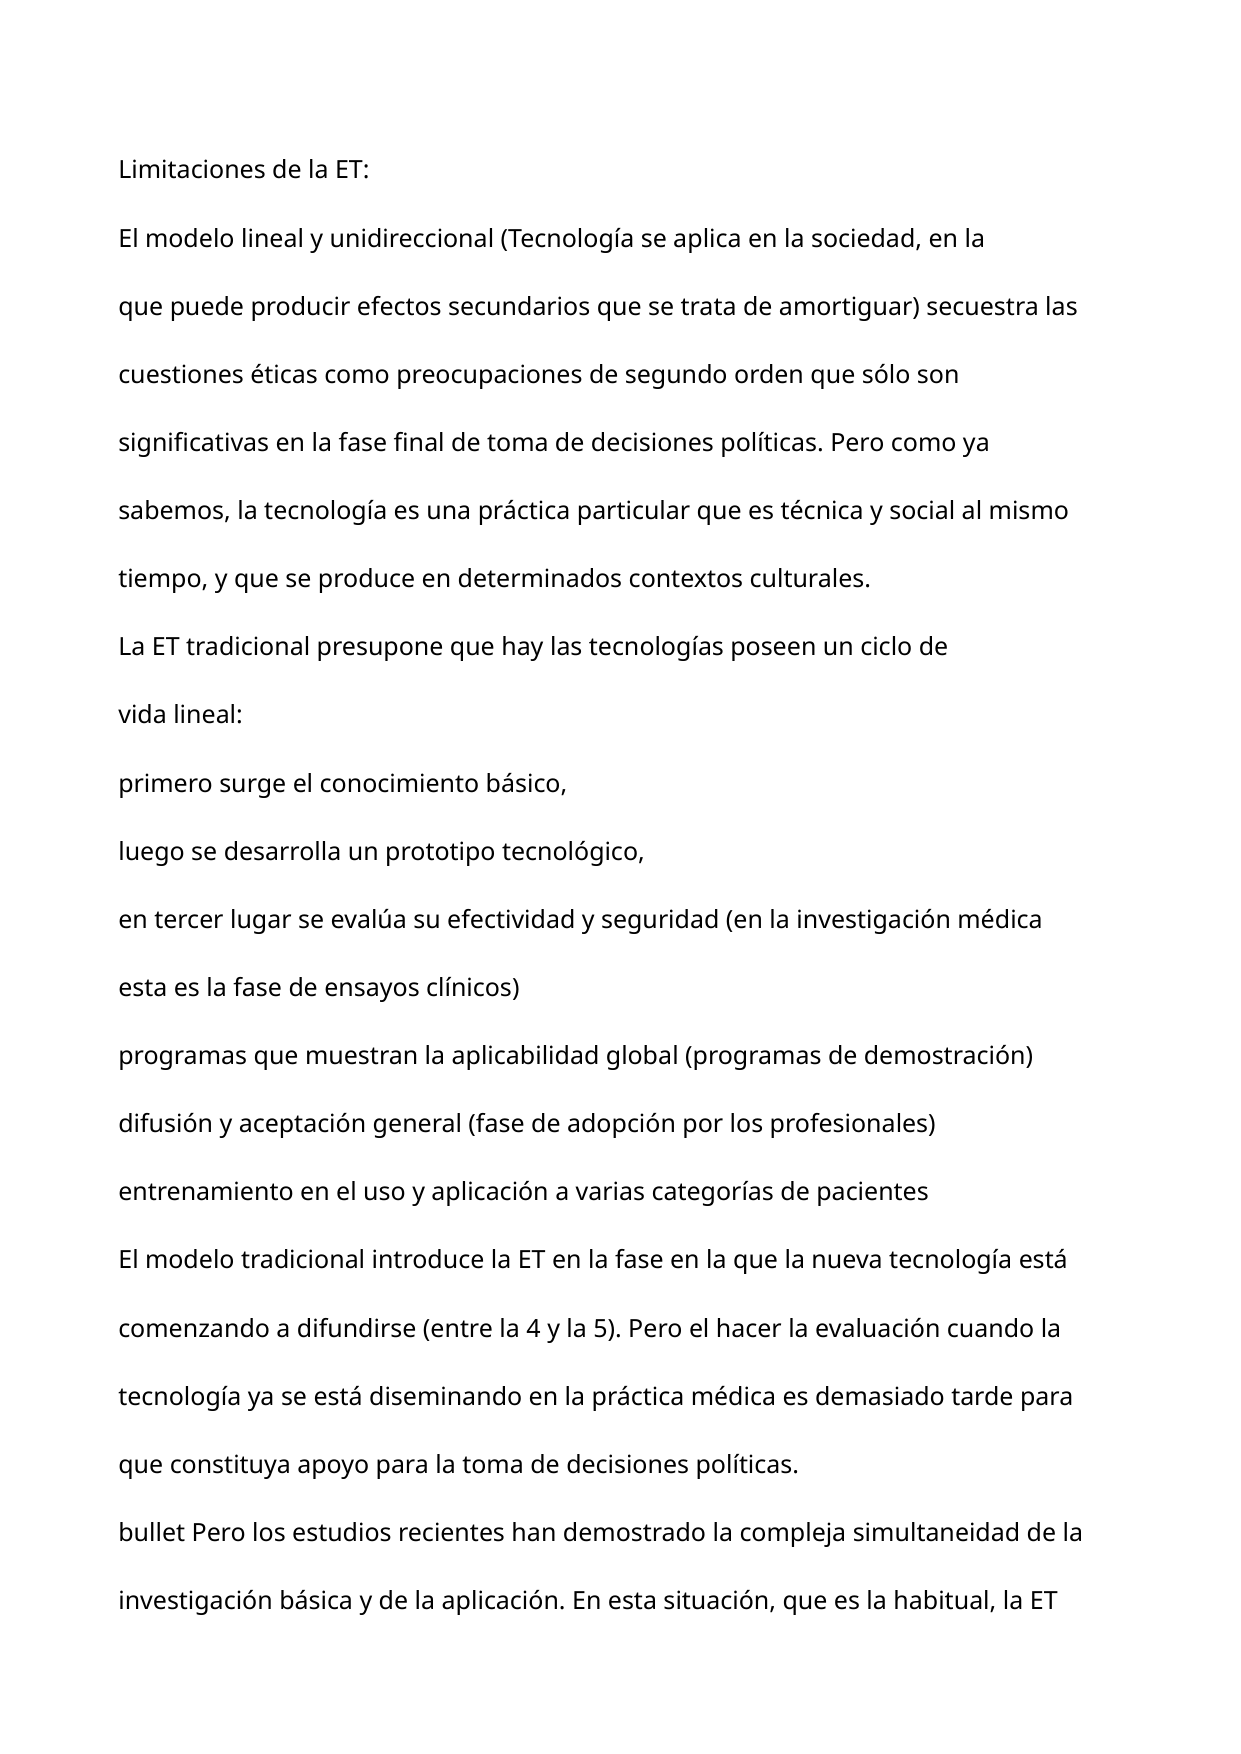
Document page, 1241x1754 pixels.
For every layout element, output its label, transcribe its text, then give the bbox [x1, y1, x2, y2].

text difusión y aceptación general (fase de adopción por los profesionales) [118, 1106, 1122, 1140]
text vida lineal: [118, 697, 1122, 731]
text tecnología ya se está diseminando en la práctica médica es demasiado tarde para [118, 1378, 1122, 1412]
text El modelo tradicional introduce la ET en la fase en la que la nueva tecnología está [118, 1242, 1122, 1276]
text tiempo, y que se produce en determinados contextos culturales. [118, 561, 1122, 595]
text cuestiones éticas como preocupaciones de segundo orden que sólo son [118, 357, 1122, 391]
text entrenamiento en el uso y aplicación a varias categorías de pacientes [118, 1174, 1122, 1208]
text en tercer lugar se evalúa su efectividad y seguridad (en la investigación médica [118, 902, 1122, 936]
text significativas en la fase final de toma de decisiones políticas. Pero como ya [118, 425, 1122, 459]
text comenzando a difundirse (entre la 4 y la 5). Pero el hacer la evaluación cuando la [118, 1310, 1122, 1344]
text que constituya apoyo para la toma de decisiones políticas. [118, 1447, 1122, 1481]
text esta es la fase de ensayos clínicos) [118, 970, 1122, 1004]
text El modelo lineal y unidireccional (Tecnología se aplica en la sociedad, en la [118, 220, 1122, 254]
text programas que muestran la aplicabilidad global (programas de demostración) [118, 1038, 1122, 1072]
text sabemos, la tecnología es una práctica particular que es técnica y social al mismo [118, 493, 1122, 527]
text La ET tradicional presupone que hay las tecnologías poseen un ciclo de [118, 629, 1122, 663]
text investigación básica y de la aplicación. En esta situación, que es la habitual, la ET [118, 1583, 1122, 1617]
text bullet Pero los estudios recientes han demostrado la compleja simultaneidad de la [118, 1515, 1122, 1549]
text que puede producir efectos secundarios que se trata de amortiguar) secuestra las [118, 288, 1122, 322]
text luego se desarrolla un prototipo tecnológico, [118, 833, 1122, 867]
text Limitaciones de la ET: [118, 152, 1122, 186]
text primero surge el conocimiento básico, [118, 765, 1122, 799]
